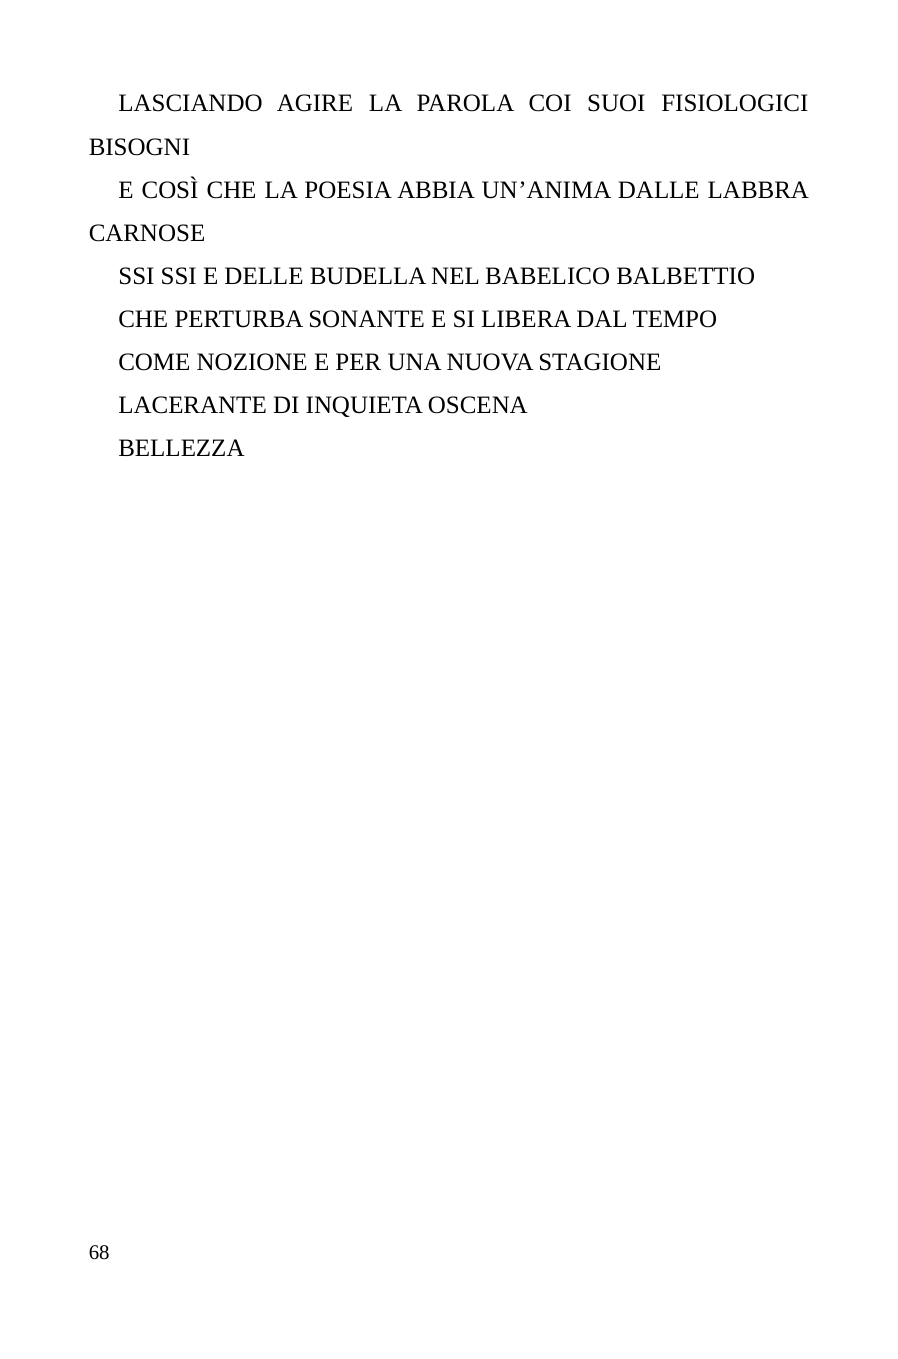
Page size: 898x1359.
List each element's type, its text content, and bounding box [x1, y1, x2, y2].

text LASCIANDO AGIRE LA PAROLA COI SUOI FISIOLOGICI BISOGNI [88, 88, 809, 160]
text E COSÌ CHE LA POESIA ABBIA UN’ANIMA DALLE LABBRA CARNOSE [88, 175, 809, 247]
text SSI SSI E DELLE BUDELLA NEL BABELICO BALBETTIO [88, 261, 809, 290]
text LACERANTE DI INQUIETA OSCENA [88, 390, 809, 419]
text COME NOZIONE E PER UNA NUOVA STAGIONE [88, 347, 809, 376]
text CHE PERTURBA SONANTE E SI LIBERA DAL TEMPO [88, 304, 809, 333]
text BELLEZZA [88, 433, 809, 462]
